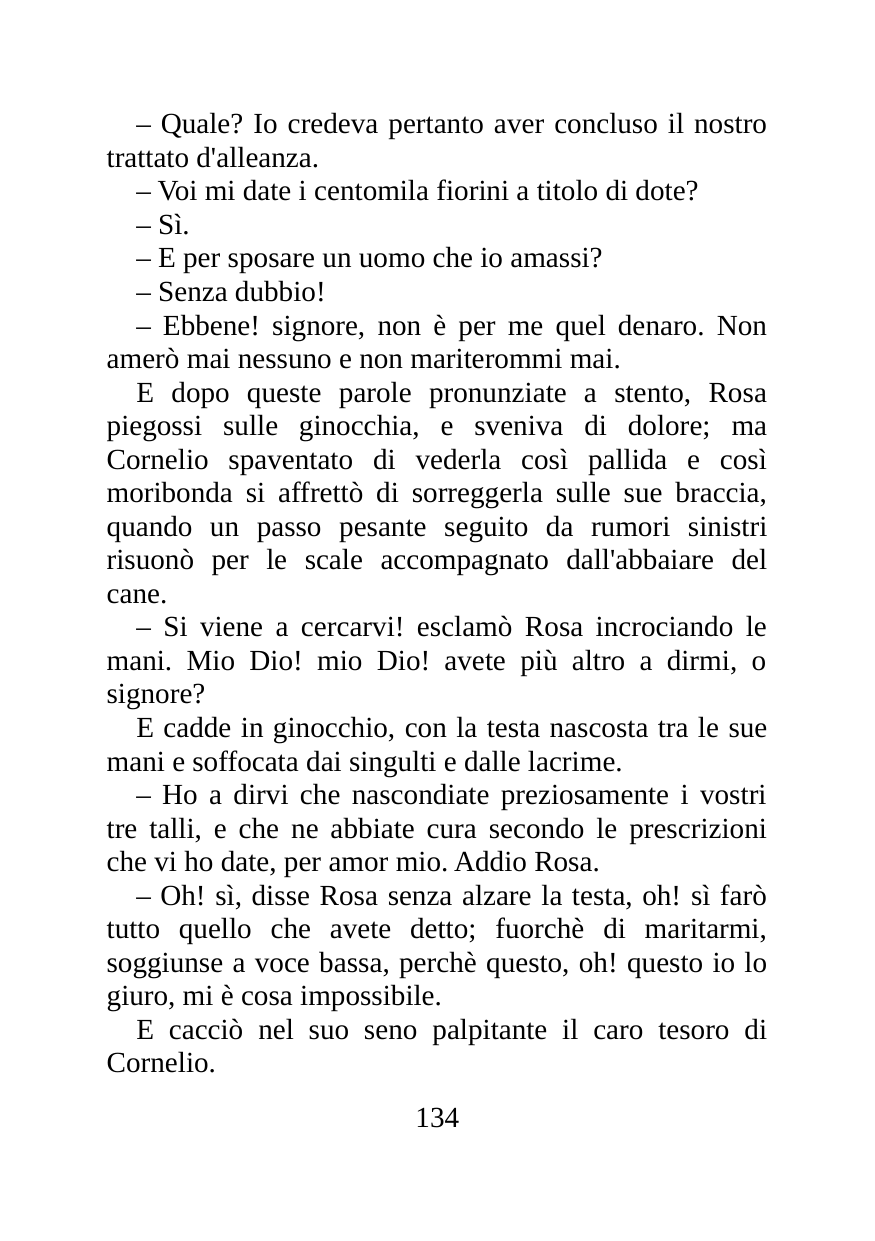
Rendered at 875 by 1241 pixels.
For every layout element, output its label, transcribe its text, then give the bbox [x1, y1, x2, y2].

text ‒ Ho a dirvi che nascondiate preziosamente i vostri tre talli, e che ne abbiate cura secondo le prescrizioni che vi ho date, per amor mio. Addio Rosa. [106, 777, 768, 878]
text ‒ Oh! sì, disse Rosa senza alzare la testa, oh! sì farò tutto quello che avete detto; fuorchè di maritarmi, soggiunse a voce bassa, perchè questo, oh! questo io lo giuro, mi è cosa impossibile. [106, 878, 768, 1012]
text E cadde in ginocchio, con la testa nascosta tra le sue mani e soffocata dai singulti e dalle lacrime. [106, 710, 768, 777]
text E cacciò nel suo seno palpitante il caro tesoro di Cornelio. [106, 1012, 768, 1079]
text ‒ Voi mi date i centomila fiorini a titolo di dote? [106, 173, 768, 207]
text ‒ Sì. [106, 207, 768, 241]
text E dopo queste parole pronunziate a stento, Rosa piegossi sulle ginocchia, e sveniva di dolore; ma Cornelio spaventato di vederla così pallida e così moribonda si affrettò di sorreggerla sulle sue braccia, quando un passo pesante seguito da rumori sinistri risuonò per le scale accompagnato dall'abbaiare del cane. [106, 375, 768, 609]
text ‒ E per sposare un uomo che io amassi? [106, 241, 768, 274]
text ‒ Ebbene! signore, non è per me quel denaro. Non amerò mai nessuno e non mariterommi mai. [106, 308, 768, 375]
text ‒ Quale? Io credeva pertanto aver concluso il nostro trattato d'alleanza. [106, 106, 768, 173]
text ‒ Si viene a cercarvi! esclamò Rosa incrociando le mani. Mio Dio! mio Dio! avete più altro a dirmi, o signore? [106, 609, 768, 710]
text ‒ Senza dubbio! [106, 274, 768, 308]
